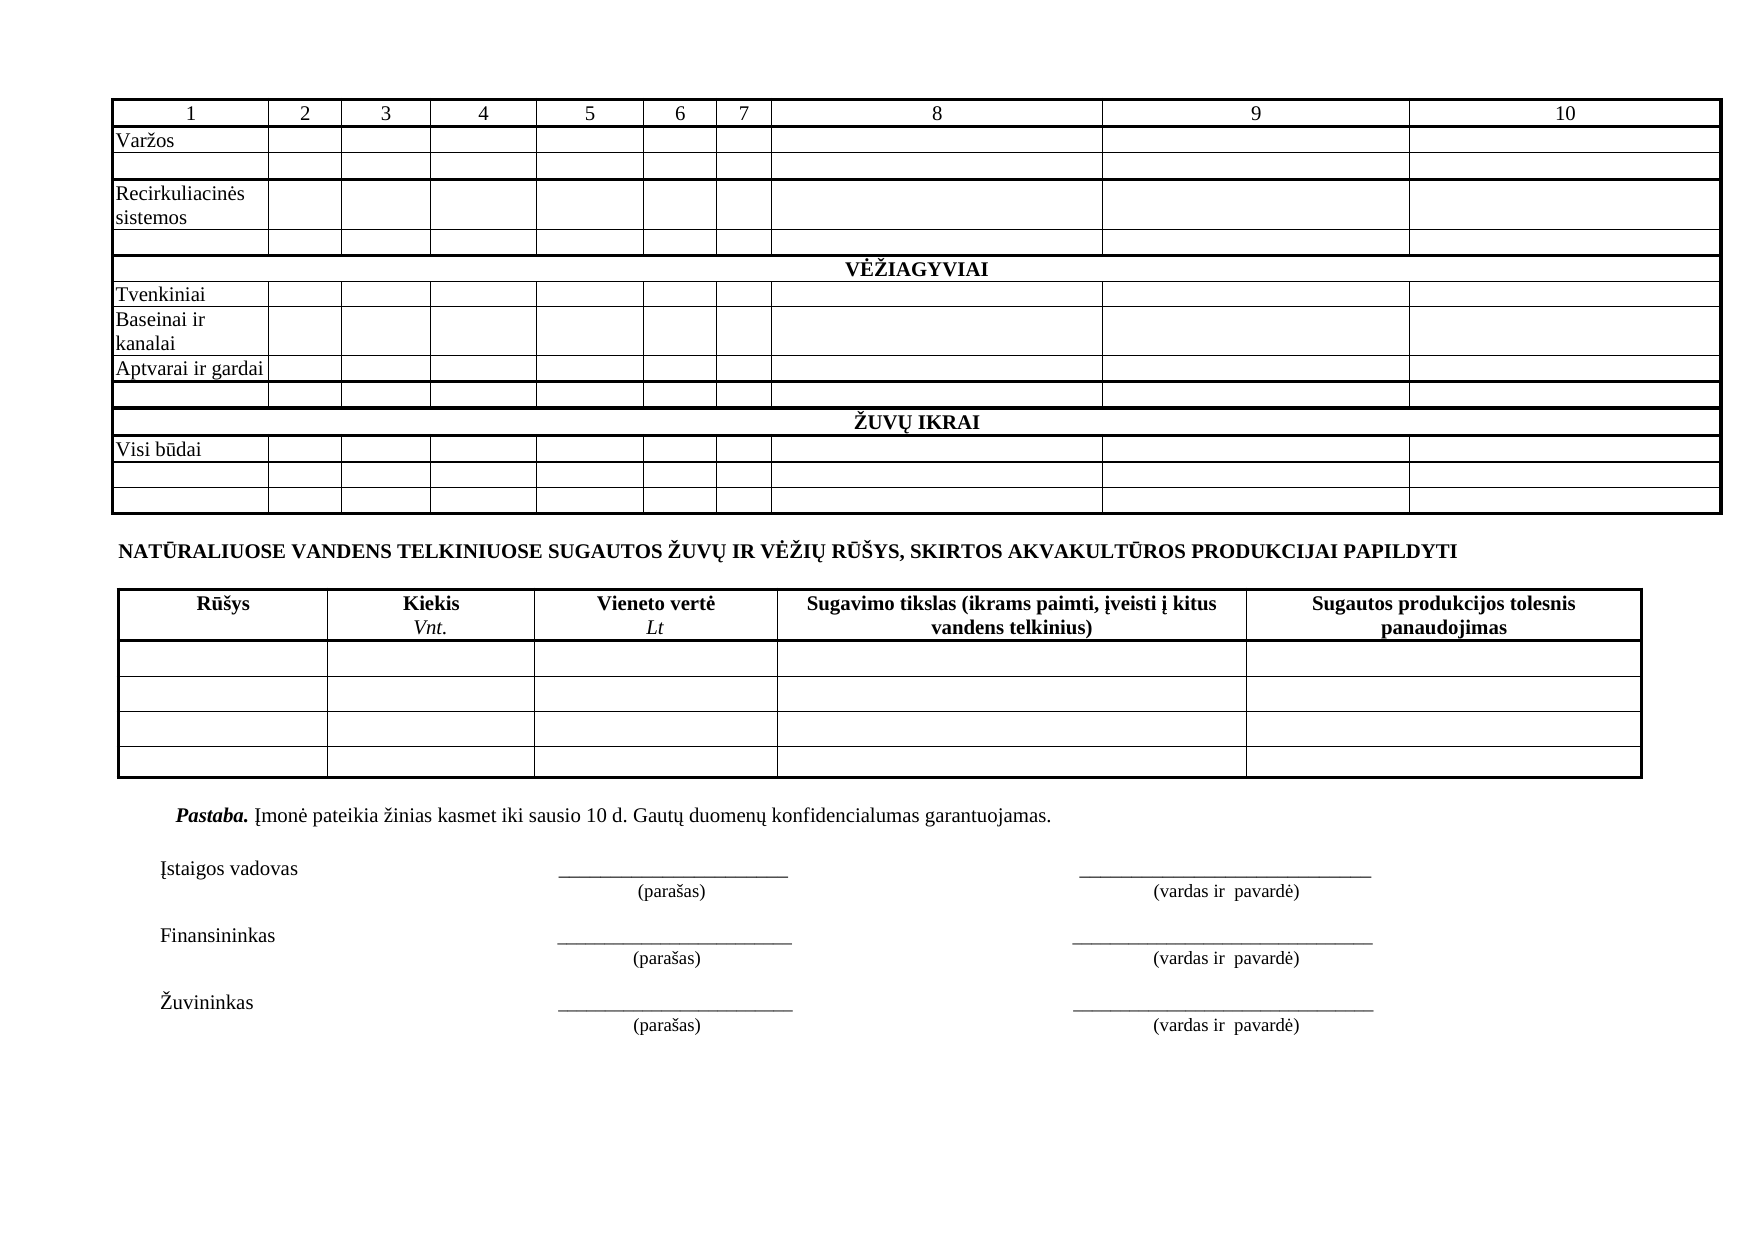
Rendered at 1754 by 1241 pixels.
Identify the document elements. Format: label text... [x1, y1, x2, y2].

table_cell [328, 677, 534, 711]
table_cell [114, 383, 268, 406]
table_cell [1103, 128, 1409, 152]
table_cell [431, 383, 536, 406]
table_cell [431, 488, 536, 512]
table_cell [772, 383, 1102, 406]
table_cell [1103, 181, 1409, 229]
table_cell [120, 712, 327, 746]
table_cell [431, 307, 536, 355]
table_cell [328, 642, 534, 676]
table_cell ŽUVŲ IKRAI [114, 410, 1719, 434]
table_cell [772, 181, 1102, 229]
table_header 6 [644, 101, 716, 125]
table_cell [269, 153, 341, 177]
table_cell [537, 437, 643, 461]
table_header 1 [114, 101, 268, 125]
table_cell [537, 181, 643, 229]
table_cell [1103, 153, 1409, 177]
table_cell [1247, 712, 1640, 746]
table_cell [269, 230, 341, 254]
table_cell [1103, 383, 1409, 406]
table_cell [644, 230, 716, 254]
table_cell [1103, 463, 1409, 487]
table_cell [269, 383, 341, 406]
text (parašas) (vardas ir pavardė) [118, 947, 1668, 968]
table_cell [644, 282, 716, 306]
table_cell [644, 307, 716, 355]
table_cell [1410, 230, 1719, 254]
table_cell [1410, 282, 1719, 306]
table_cell [717, 282, 771, 306]
table_cell [535, 677, 777, 711]
table_cell [431, 230, 536, 254]
table_cell [342, 230, 430, 254]
table_cell [535, 747, 777, 776]
text Pastaba. Įmonė pateikia žinias kasmet iki sausio 10 d. Gautų duomenų konfidencialumas garantuojamas. [118, 803, 1686, 827]
table_header 9 [1103, 101, 1409, 125]
table_cell [114, 230, 268, 254]
table_cell Varžos [114, 128, 268, 152]
table_cell [772, 463, 1102, 487]
table_cell [644, 383, 716, 406]
table_cell [1410, 356, 1719, 380]
table_cell [535, 712, 777, 746]
table_cell [328, 747, 534, 776]
table_cell [717, 307, 771, 355]
table_cell [342, 488, 430, 512]
table_cell [717, 437, 771, 461]
text NATŪRALIUOSE VANDENS TELKINIUOSE SUGAUTOS ŽUVŲ IR VĖŽIŲ RŪŠYS, SKIRTOS AKVAKULTŪROS PRODUKCIJAI PAPILDYTI [118, 539, 1668, 563]
table_cell [717, 488, 771, 512]
table_cell [342, 282, 430, 306]
table_cell [269, 437, 341, 461]
table_cell [1410, 307, 1719, 355]
table_cell [1410, 181, 1719, 229]
table_cell [717, 153, 771, 177]
table_cell [537, 230, 643, 254]
table_cell [342, 181, 430, 229]
table_cell [1103, 307, 1409, 355]
table_cell [644, 488, 716, 512]
table_cell [778, 747, 1246, 776]
table_cell [269, 181, 341, 229]
table_cell [778, 642, 1246, 676]
table_cell [644, 153, 716, 177]
table_cell [1410, 488, 1719, 512]
table_cell [342, 128, 430, 152]
table_cell [717, 128, 771, 152]
table_cell [644, 437, 716, 461]
table_cell [120, 747, 327, 776]
table_cell [717, 181, 771, 229]
table_cell Visi būdai [114, 437, 268, 461]
table_header Kiekis Vnt. [328, 591, 534, 639]
table_cell [772, 356, 1102, 380]
table_cell [431, 128, 536, 152]
table_header 7 [717, 101, 771, 125]
table_cell [772, 307, 1102, 355]
table_cell [1247, 642, 1640, 676]
table_cell [269, 282, 341, 306]
table_cell [537, 153, 643, 177]
table_header 8 [772, 101, 1102, 125]
table_cell [1410, 153, 1719, 177]
table_header Rūšys [120, 591, 327, 639]
table_cell [778, 712, 1246, 746]
table_cell [537, 356, 643, 380]
table_cell Baseinai ir kanalai [114, 307, 268, 355]
table_cell [269, 307, 341, 355]
table_cell [772, 153, 1102, 177]
table_cell [431, 282, 536, 306]
table_cell [1103, 282, 1409, 306]
table_header 5 [537, 101, 643, 125]
table_cell [342, 383, 430, 406]
table_cell [537, 463, 643, 487]
table_cell [535, 642, 777, 676]
table_cell [342, 437, 430, 461]
table_cell [431, 181, 536, 229]
table_cell [342, 356, 430, 380]
table_cell [431, 153, 536, 177]
table_cell [342, 153, 430, 177]
table_cell [269, 463, 341, 487]
table_cell [1410, 437, 1719, 461]
table_cell [1410, 383, 1719, 406]
table_cell [717, 383, 771, 406]
table_cell [537, 307, 643, 355]
table_header 4 [431, 101, 536, 125]
table_cell [114, 463, 268, 487]
table_cell Recirkuliacinės sistemos [114, 181, 268, 229]
table_cell [717, 356, 771, 380]
table_cell [1410, 128, 1719, 152]
table_cell [537, 383, 643, 406]
text Finansininkas _________________________ ________________________________ [118, 923, 1668, 947]
table_cell [431, 463, 536, 487]
table_cell [1410, 463, 1719, 487]
table_header 10 [1410, 101, 1719, 125]
table_cell [114, 153, 268, 177]
table_cell Aptvarai ir gardai [114, 356, 268, 380]
table_cell [644, 181, 716, 229]
table_cell [772, 488, 1102, 512]
table_cell [537, 488, 643, 512]
table_cell [717, 230, 771, 254]
table_cell [644, 356, 716, 380]
table_cell [772, 128, 1102, 152]
text (parašas) (vardas ir pavardė) [118, 1014, 1668, 1036]
table_cell [1103, 488, 1409, 512]
table_cell [269, 488, 341, 512]
table_cell [537, 128, 643, 152]
table_cell [1103, 437, 1409, 461]
table_cell [342, 307, 430, 355]
table_cell [644, 463, 716, 487]
table_cell [772, 437, 1102, 461]
table_cell [1247, 747, 1640, 776]
table_cell [342, 463, 430, 487]
table_header 2 [269, 101, 341, 125]
table_header Sugautos produkcijos tolesnis panaudojimas [1247, 591, 1640, 639]
table_header 3 [342, 101, 430, 125]
table_cell [1103, 356, 1409, 380]
table_cell [328, 712, 534, 746]
table_cell [778, 677, 1246, 711]
table_cell [1247, 677, 1640, 711]
table_header Sugavimo tikslas (ikrams paimti, įveisti į kitus vandens telkinius) [778, 591, 1246, 639]
table_cell [772, 282, 1102, 306]
table_cell [269, 128, 341, 152]
table_cell [120, 677, 327, 711]
table_cell [269, 356, 341, 380]
text Įstaigos vadovas ______________________ ____________________________ [118, 856, 1668, 879]
text Žuvininkas _________________________ ________________________________ [118, 990, 1668, 1014]
table_cell [431, 356, 536, 380]
table_cell Tvenkiniai [114, 282, 268, 306]
table_cell [120, 642, 327, 676]
text (parašas) (vardas ir pavardė) [118, 879, 1668, 901]
table_cell VĖŽIAGYVIAI [114, 257, 1719, 281]
table_cell [114, 488, 268, 512]
table_cell [537, 282, 643, 306]
table_cell [772, 230, 1102, 254]
table_cell [431, 437, 536, 461]
table_cell [717, 463, 771, 487]
table_cell [1103, 230, 1409, 254]
table_header Vieneto vertė Lt [535, 591, 777, 639]
table_cell [644, 128, 716, 152]
